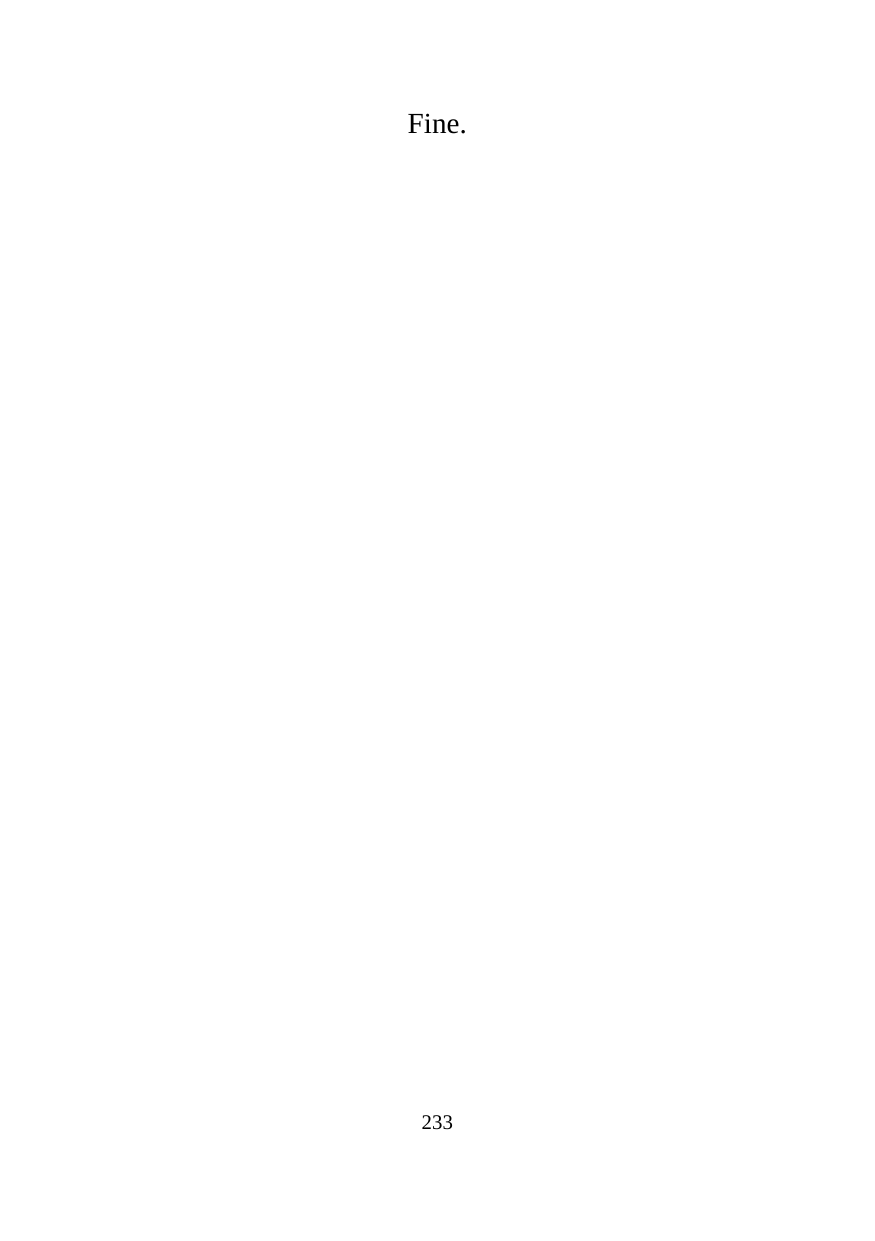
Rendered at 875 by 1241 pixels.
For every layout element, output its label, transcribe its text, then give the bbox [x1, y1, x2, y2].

text Fine. [106, 106, 768, 140]
